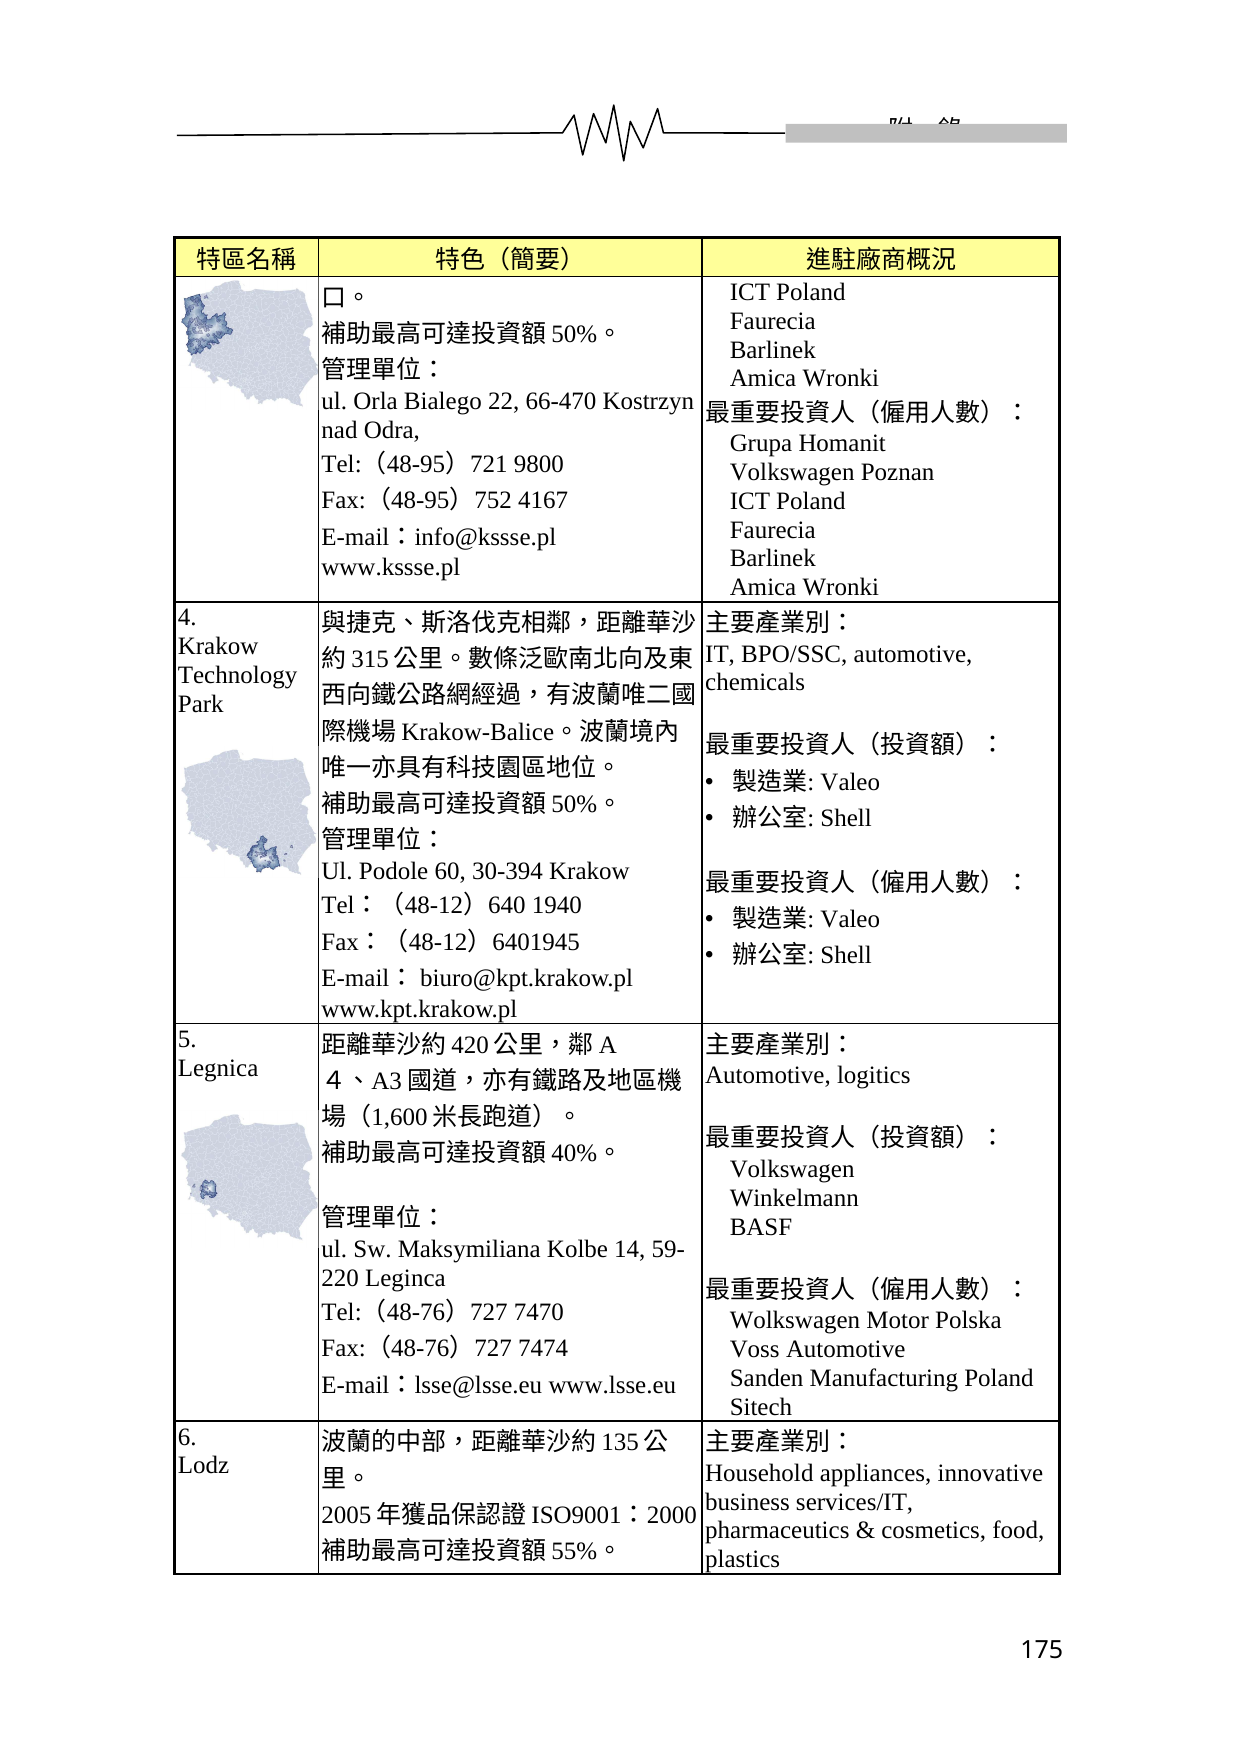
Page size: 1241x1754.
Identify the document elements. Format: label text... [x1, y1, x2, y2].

table_cell 距離華沙約420公里，鄰A４、A3國道，亦有鐵路及地區機場（1,600米長跑道）。 補助最高可達投資額40%。 管理單位： ul. Sw. Maksymiliana Kolbe 14, 59-220 Leginca Tel:（48-76）727 7470 Fax:（48-76）727 7474 E-mail：lsse@lsse.eu www.lsse.eu [319, 1024, 701, 1420]
table_header 特色（簡要） [319, 239, 701, 276]
table_cell 5. Legnica [176, 1024, 318, 1420]
table_header 特區名稱 [176, 239, 318, 276]
table_cell 波蘭的中部，距離華沙約135公里。 2005年獲品保認證ISO9001：2000 補助最高可達投資額55%。 [319, 1422, 701, 1573]
table_cell 主要產業別： Household appliances, innovative business services/IT, pharmaceutics & cosmetics, food, plastics [703, 1422, 1058, 1573]
table_cell 主要產業別： Automotive, logitics 最重要投資人（投資額）： Volkswagen Winkelmann BASF 最重要投資人（僱用人數）： Wolkswagen Motor Polska Voss Automotive Sanden Manufacturing Poland Sitech [703, 1024, 1058, 1420]
table_cell 與捷克、斯洛伐克相鄰，距離華沙約315公里。數條泛歐南北向及東西向鐵公路網經過，有波蘭唯二國際機場Krakow-Balice。波蘭境內唯一亦具有科技園區地位。 補助最高可達投資額50%。 管理單位： Ul. Podole 60, 30-394 Krakow Tel：（48-12）640 1940 Fax：（48-12）6401945 E-mail： biuro@kpt.krakow.pl www.kpt.krakow.pl [319, 603, 701, 1022]
table_cell ICT Poland Faurecia Barlinek Amica Wronki 最重要投資人（僱用人數）： Grupa Homanit Volkswagen Poznan ICT Poland Faurecia Barlinek Amica Wronki [703, 277, 1058, 601]
table_cell 6. Lodz [176, 1422, 318, 1573]
table_cell 4. Krakow Technology Park [176, 603, 318, 1022]
table_cell [176, 277, 318, 601]
table_cell 口。 補助最高可達投資額50%。 管理單位： ul. Orla Bialego 22, 66-470 Kostrzyn nad Odra, Tel:（48-95）721 9800 Fax:（48-95）752 4167 E-mail：info@kssse.pl www.kssse.pl [319, 277, 701, 601]
table_cell 主要產業別： IT, BPO/SSC, automotive, chemicals 最重要投資人（投資額）： 製造業: Valeo 辦公室: Shell 最重要投資人（僱用人數）： 製造業: Valeo 辦公室: Shell [703, 603, 1058, 1022]
table_header 進駐廠商概況 [703, 239, 1058, 276]
